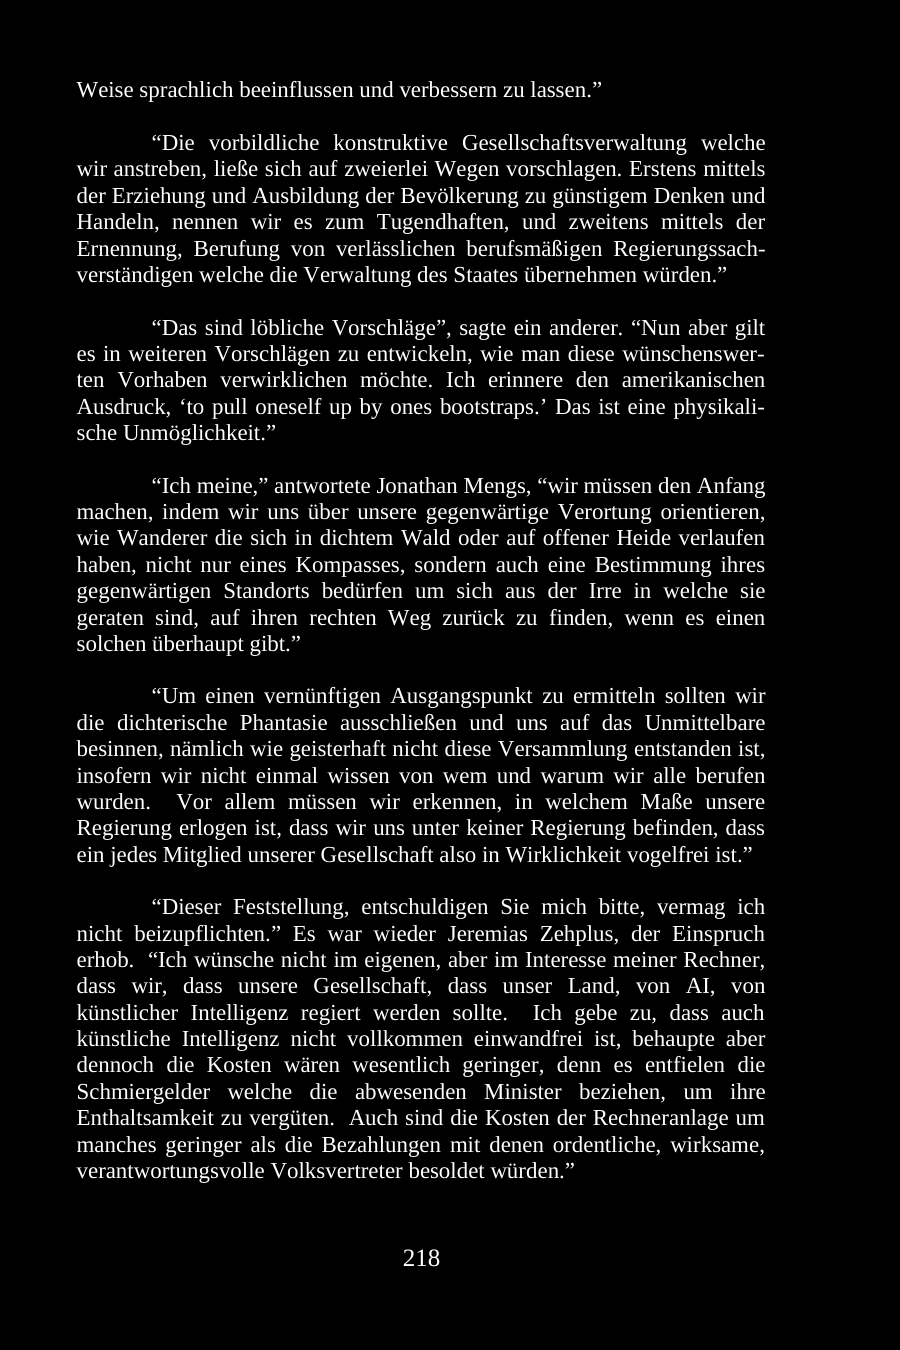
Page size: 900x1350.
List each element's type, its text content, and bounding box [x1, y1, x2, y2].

text “Ich meine,” antwortete Jonathan Mengs, “wir müssen den Anfang machen, indem wir uns über unsere gegenwärtige Verortung orientieren, wie Wanderer die sich in dichtem Wald oder auf offener Heide verlaufen haben, nicht nur eines Kompasses, sondern auch eine Bestimmung ihres gegenwärtigen Standorts bedürfen um sich aus der Irre in welche sie geraten sind, auf ihren rechten Weg zurück zu finden, wenn es einen solchen überhaupt gibt.” [76, 472, 766, 656]
text Weise sprachlich beeinflussen und verbessern zu lassen.” [76, 76, 766, 103]
text “Dieser Feststellung, entschuldigen Sie mich bitte, vermag ich nicht beizupflichten.” Es war wieder Jeremias Zehplus, der Einspruch erhob. “Ich wünsche nicht im eigenen, aber im Interesse meiner Rechner, dass wir, dass unsere Gesellschaft, dass unser Land, von AI, von künstlicher Intelligenz regiert werden sollte. Ich gebe zu, dass auch künstliche Intelligenz nicht vollkommen einwandfrei ist, behaupte aber dennoch die Kosten wären wesentlich geringer, denn es entfielen die Schmiergelder welche die abwesenden Minister beziehen, um ihre Enthaltsamkeit zu vergüten. Auch sind die Kosten der Rechneranlage um manches geringer als die Bezahlungen mit denen ordentliche, wirksame, verantwortungsvolle Volksvertreter besoldet würden.” [76, 893, 766, 1183]
text “Die vorbildliche konstruktive Gesellschaftsverwaltung welche wir anstreben, ließe sich auf zweierlei Wegen vorschlagen. Erstens mittels der Erziehung und Ausbildung der Bevölkerung zu günstigem Denken und Handeln, nennen wir es zum Tugendhaften, und zweitens mittels der Ernennung, Berufung von verlässlichen berufsmäßigen Regierungssach-verständigen welche die Verwaltung des Staates übernehmen würden.” [76, 129, 766, 287]
text “Um einen vernünftigen Ausgangspunkt zu ermitteln sollten wir die dichterische Phantasie ausschließen und uns auf das Unmittelbare besinnen, nämlich wie geisterhaft nicht diese Versammlung entstanden ist, insofern wir nicht einmal wissen von wem und warum wir alle berufen wurden. Vor allem müssen wir erkennen, in welchem Maße unsere Regierung erlogen ist, dass wir uns unter keiner Regierung befinden, dass ein jedes Mitglied unserer Gesellschaft also in Wirklichkeit vogelfrei ist.” [76, 683, 766, 867]
text “Das sind löbliche Vorschläge”, sagte ein anderer. “Nun aber gilt es in weiteren Vorschlägen zu entwickeln, wie man diese wünschenswer-ten Vorhaben verwirklichen möchte. Ich erinnere den amerikanischen Ausdruck, ‘to pull oneself up by ones bootstraps.’ Das ist eine physikali-sche Unmöglichkeit.” [76, 314, 766, 445]
